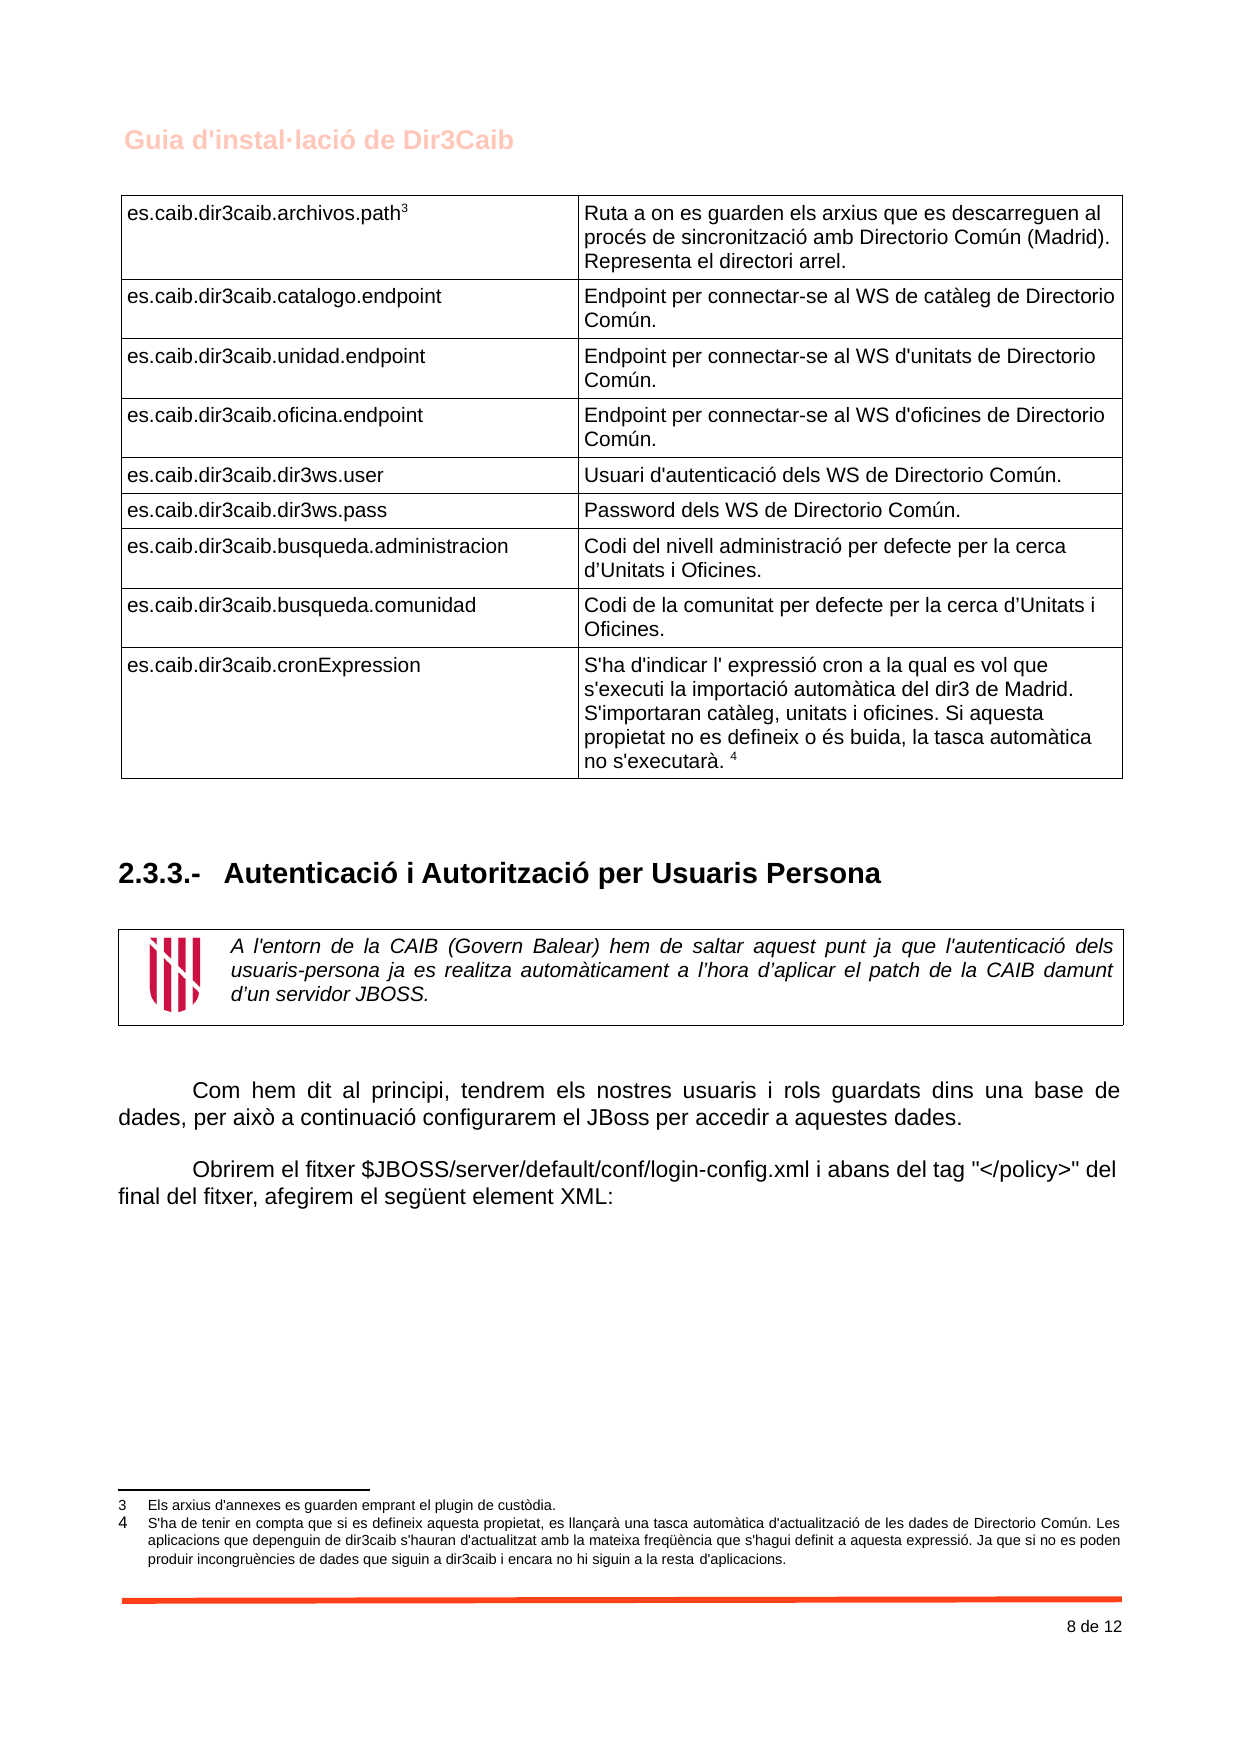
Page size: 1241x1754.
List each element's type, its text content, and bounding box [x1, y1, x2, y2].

table_cell es.caib.dir3caib.cronExpression [122, 648, 578, 778]
table_header [119, 930, 225, 1024]
table_cell es.caib.dir3caib.oficina.endpoint [122, 399, 578, 457]
picture [145, 934, 203, 1014]
table_cell es.caib.dir3caib.unidad.endpoint [122, 339, 578, 397]
table_cell Password dels WS de Directorio Común. [579, 494, 1122, 528]
table_cell Codi de la comunitat per defecte per la cerca d’Unitats i Oficines. [579, 589, 1122, 647]
table_cell es.caib.dir3caib.dir3ws.pass [122, 494, 578, 528]
table_cell es.caib.dir3caib.busqueda.comunidad [122, 589, 578, 647]
subtitle Autenticació i Autorització per Usuaris Persona [118, 856, 1122, 890]
table_cell Ruta a on es guarden els arxius que es descarreguen al procés de sincronització amb Directorio Común (Madrid). Representa el directori arrel. [579, 196, 1122, 278]
table_cell es.caib.dir3caib.busqueda.administracion [122, 529, 578, 587]
table_header A l'entorn de la CAIB (Govern Balear) hem de saltar aquest punt ja que l'autenticació dels usuaris-persona ja es realitza automàticament a l’hora d’aplicar el patch de la CAIB damunt d’un servidor JBOSS. [225, 930, 1123, 1024]
table_cell Usuari d'autenticació dels WS de Directorio Común. [579, 458, 1122, 492]
table_cell es.caib.dir3caib.archivos.path [122, 196, 578, 278]
table_cell es.caib.dir3caib.catalogo.endpoint [122, 280, 578, 338]
table_cell Endpoint per connectar-se al WS d'oficines de Directorio Común. [579, 399, 1122, 457]
table_cell es.caib.dir3caib.dir3ws.user [122, 458, 578, 492]
text Obrirem el fitxer $JBOSS/server/default/conf/login-config.xml i abans del tag "</policy>" del final del fitxer, afegirem el següent element XML: [118, 1156, 1122, 1209]
text Com hem dit al principi, tendrem els nostres usuaris i rols guardats dins una base de dades, per això a continuació configurarem el JBoss per accedir a aquestes dades. [118, 1077, 1122, 1130]
table_cell Endpoint per connectar-se al WS de catàleg de Directorio Común. [579, 280, 1122, 338]
table_cell Endpoint per connectar-se al WS d'unitats de Directorio Común. [579, 339, 1122, 397]
table_cell S'ha d'indicar l' expressió cron a la qual es vol que s'executi la importació automàtica del dir3 de Madrid. S'importaran catàleg, unitats i oficines. Si aquesta propietat no es defineix o és buida, la tasca automàtica no s'executarà. [579, 648, 1122, 778]
table_cell Codi del nivell administració per defecte per la cerca d’Unitats i Oficines. [579, 529, 1122, 587]
